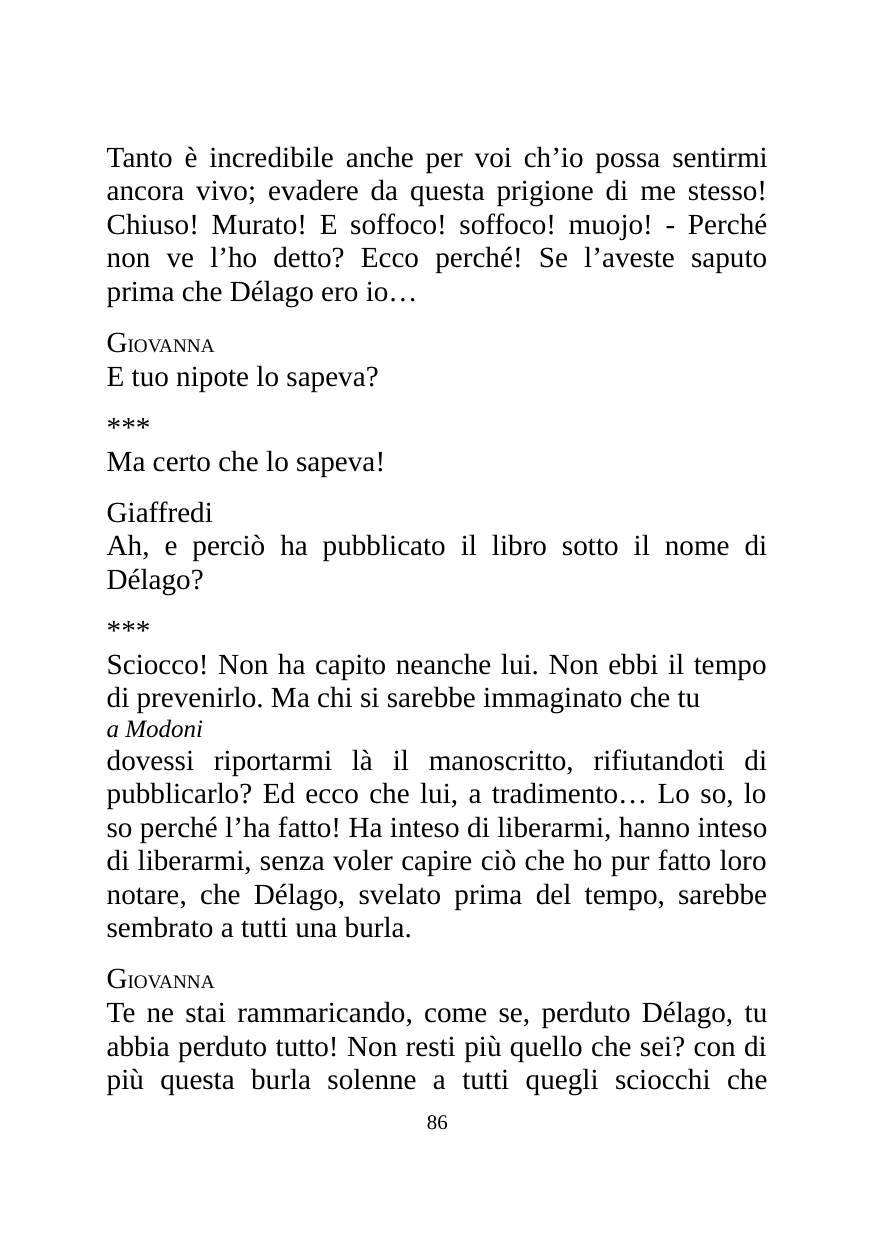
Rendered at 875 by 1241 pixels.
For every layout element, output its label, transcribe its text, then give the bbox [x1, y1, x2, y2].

text *** [106, 613, 768, 647]
text Sciocco! Non ha capito neanche lui. Non ebbi il tempo di prevenirlo. Ma chi si sarebbe immaginato che tu [106, 647, 768, 714]
text Te ne stai rammaricando, come se, perduto Délago, tu abbia perduto tutto! Non resti più quello che sei? con di più questa burla solenne a tutti quegli sciocchi che [106, 995, 768, 1096]
text Giaffredi [106, 495, 768, 528]
text Ma certo che lo sapeva! [106, 444, 768, 477]
text Giovanna [106, 325, 768, 359]
text Tanto è incredibile anche per voi ch’io possa sentirmi ancora vivo; evadere da questa prigione di me stesso! Chiuso! Murato! E soffoco! soffoco! muojo! - Perché non ve l’ho detto? Ecco perché! Se l’aveste saputo prima che Délago ero io… [106, 140, 768, 308]
text E tuo nipote lo sapeva? [106, 359, 768, 392]
text dovessi riportarmi là il manoscritto, rifiutandoti di pubblicarlo? Ed ecco che lui, a tradimento… Lo so, lo so perché l’ha fatto! Ha inteso di liberarmi, hanno inteso di liberarmi, senza voler capire ciò che ho pur fatto loro notare, che Délago, svelato prima del tempo, sarebbe sembrato a tutti una burla. [106, 743, 768, 944]
text Giovanna [106, 962, 768, 995]
text *** [106, 410, 768, 444]
text Ah, e perciò ha pubblicato il libro sotto il nome di Délago? [106, 528, 768, 596]
text a Modoni [106, 714, 768, 743]
